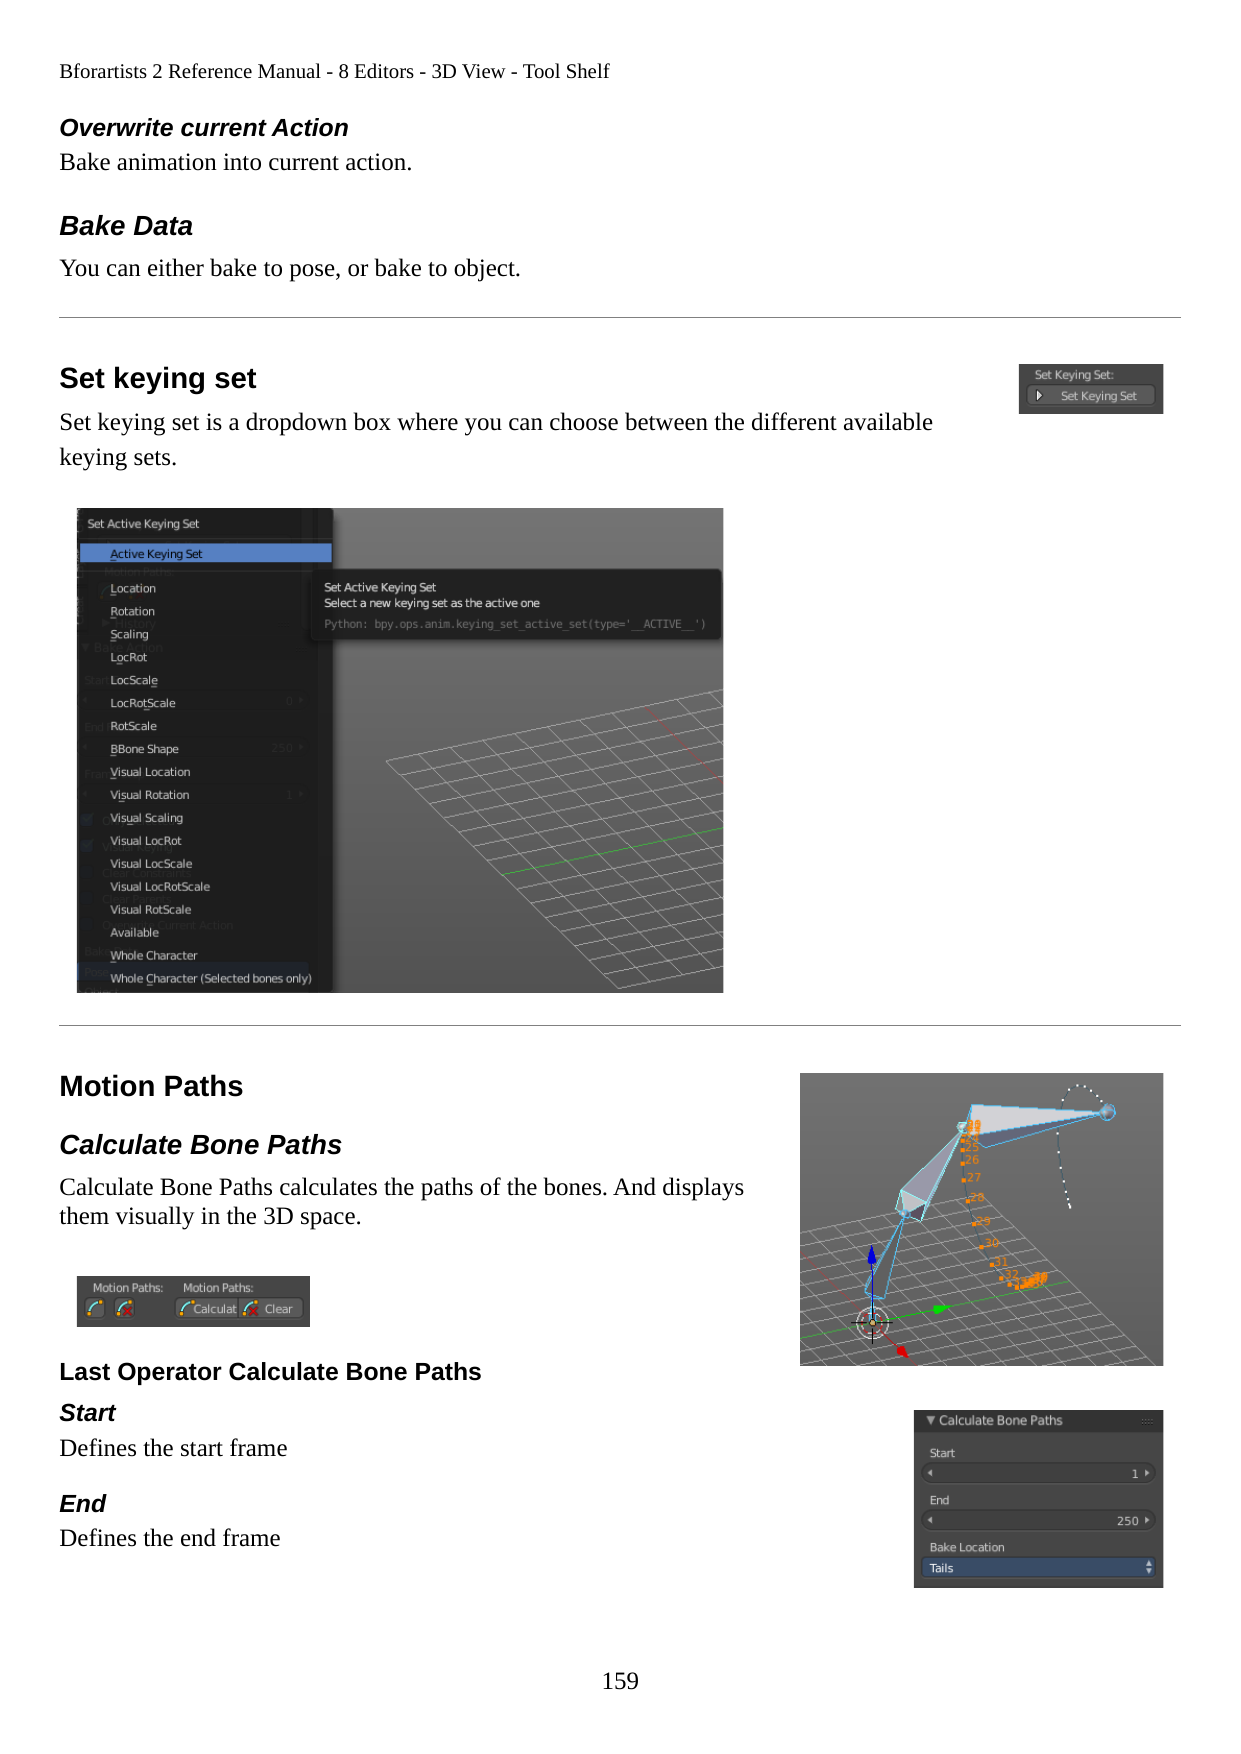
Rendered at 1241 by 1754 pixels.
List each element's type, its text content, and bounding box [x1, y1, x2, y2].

subtitle End [59, 1489, 913, 1517]
subtitle Calculate Bone Paths [59, 1128, 800, 1160]
text Bake animation into current action. [59, 147, 1181, 176]
subtitle [1164, 1128, 1181, 1160]
subtitle Start [59, 1398, 1181, 1427]
text Defines the end frame [59, 1523, 913, 1552]
text You can either bake to pose, or bake to object. [59, 253, 1181, 282]
text [1164, 1523, 1181, 1552]
subtitle Last Operator Calculate Bone Paths [59, 1357, 1181, 1386]
text Defines the start frame [59, 1433, 913, 1462]
text [1164, 1433, 1181, 1462]
subtitle Overwrite current Action [59, 113, 1181, 141]
subtitle Motion Paths [59, 1069, 1181, 1103]
text Set keying set is a dropdown box where you can choose between the different available keying sets. [59, 407, 1181, 471]
picture [913, 1410, 1164, 1588]
picture [800, 1073, 1164, 1366]
text Calculate Bone Paths calculates the paths of the bones. And displays them visually in the 3D space. [59, 1172, 800, 1230]
picture [1018, 364, 1164, 414]
subtitle Bake Data [59, 209, 1181, 241]
subtitle Set keying set [59, 361, 1181, 395]
picture [76, 508, 724, 993]
picture [76, 1276, 310, 1327]
subtitle [1164, 1489, 1181, 1517]
